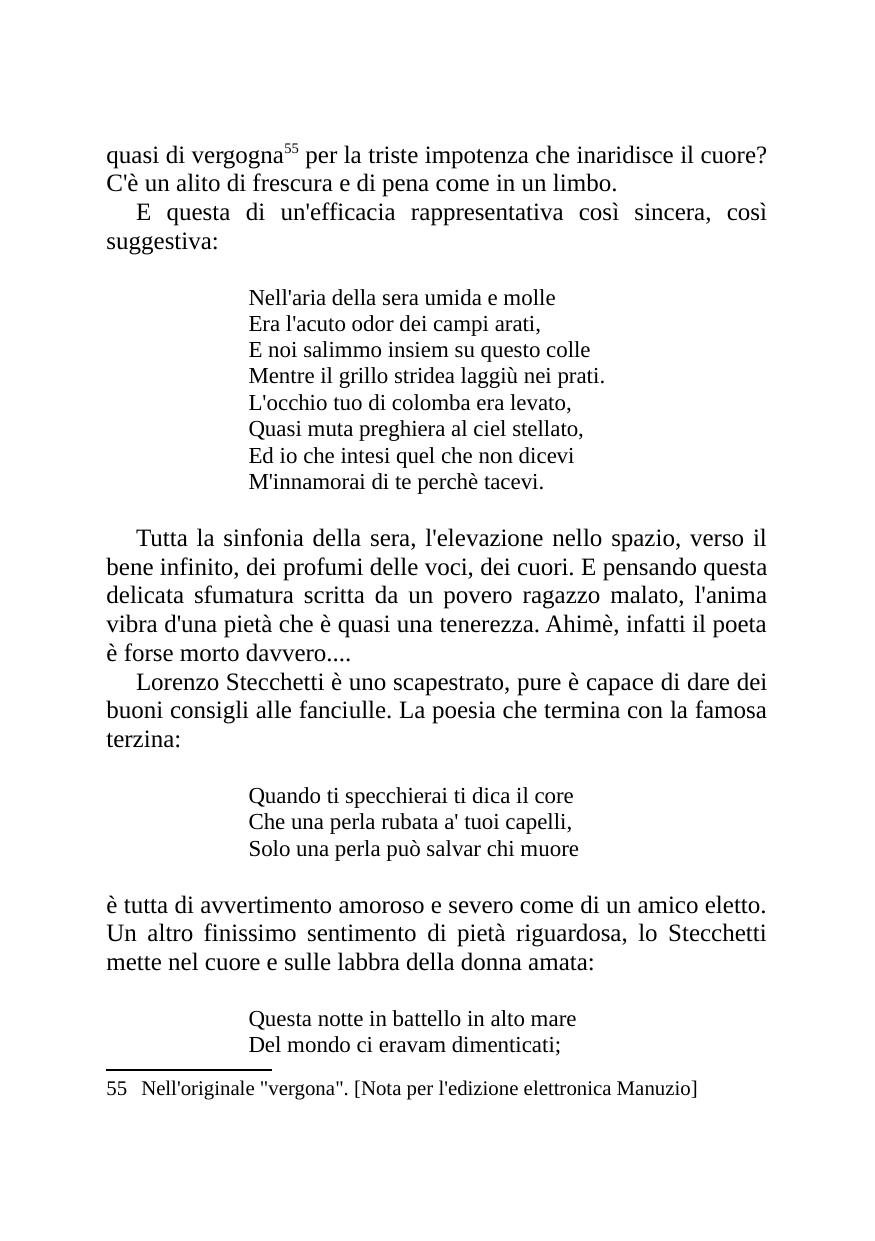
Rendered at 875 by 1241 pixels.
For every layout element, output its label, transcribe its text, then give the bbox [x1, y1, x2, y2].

text Quando ti specchierai ti dica il core [219, 782, 768, 808]
text Questa notte in battello in alto mare [219, 1005, 768, 1031]
text è tutta di avvertimento amoroso e severo come di un amico eletto. Un altro finissimo sentimento di pietà riguardosa, lo Stecchetti mette nel cuore e sulle labbra della donna amata: [106, 890, 768, 976]
text Lorenzo Stecchetti è uno scapestrato, pure è capace di dare dei buoni consigli alle fanciulle. La poesia che termina con la famosa terzina: [106, 667, 768, 753]
text Ed io che intesi quel che non dicevi [219, 442, 768, 468]
text M'innamorai di te perchè tacevi. [219, 468, 768, 494]
text E questa di un'efficacia rappresentativa così sincera, così suggestiva: [106, 197, 768, 255]
text Era l'acuto odor dei campi arati, [219, 310, 768, 336]
text L'occhio tuo di colomba era levato, [219, 389, 768, 415]
text Quasi muta preghiera al ciel stellato, [219, 415, 768, 442]
text Che una perla rubata a' tuoi capelli, [219, 808, 768, 834]
text E noi salimmo insiem su questo colle [219, 336, 768, 363]
text Nell'aria della sera umida e molle [219, 283, 768, 310]
text Solo una perla può salvar chi muore [219, 834, 768, 861]
text Nell'originale "vergona". [Nota per l'edizione elettronica Manuzio] [106, 1076, 768, 1100]
text Tutta la sinfonia della sera, l'elevazione nello spazio, verso il bene infinito, dei profumi delle voci, dei cuori. E pensando questa delicata sfumatura scritta da un povero ragazzo malato, l'anima vibra d'una pietà che è quasi una tenerezza. Ahimè, infatti il poeta è forse morto davvero.... [106, 523, 768, 667]
text Mentre il grillo stridea laggiù nei prati. [219, 363, 768, 389]
text Del mondo ci eravam dimenticati; [219, 1031, 768, 1057]
text quasi di vergogna per la triste impotenza che inaridisce il cuore? C'è un alito di frescura e di pena come in un limbo. [106, 140, 768, 197]
